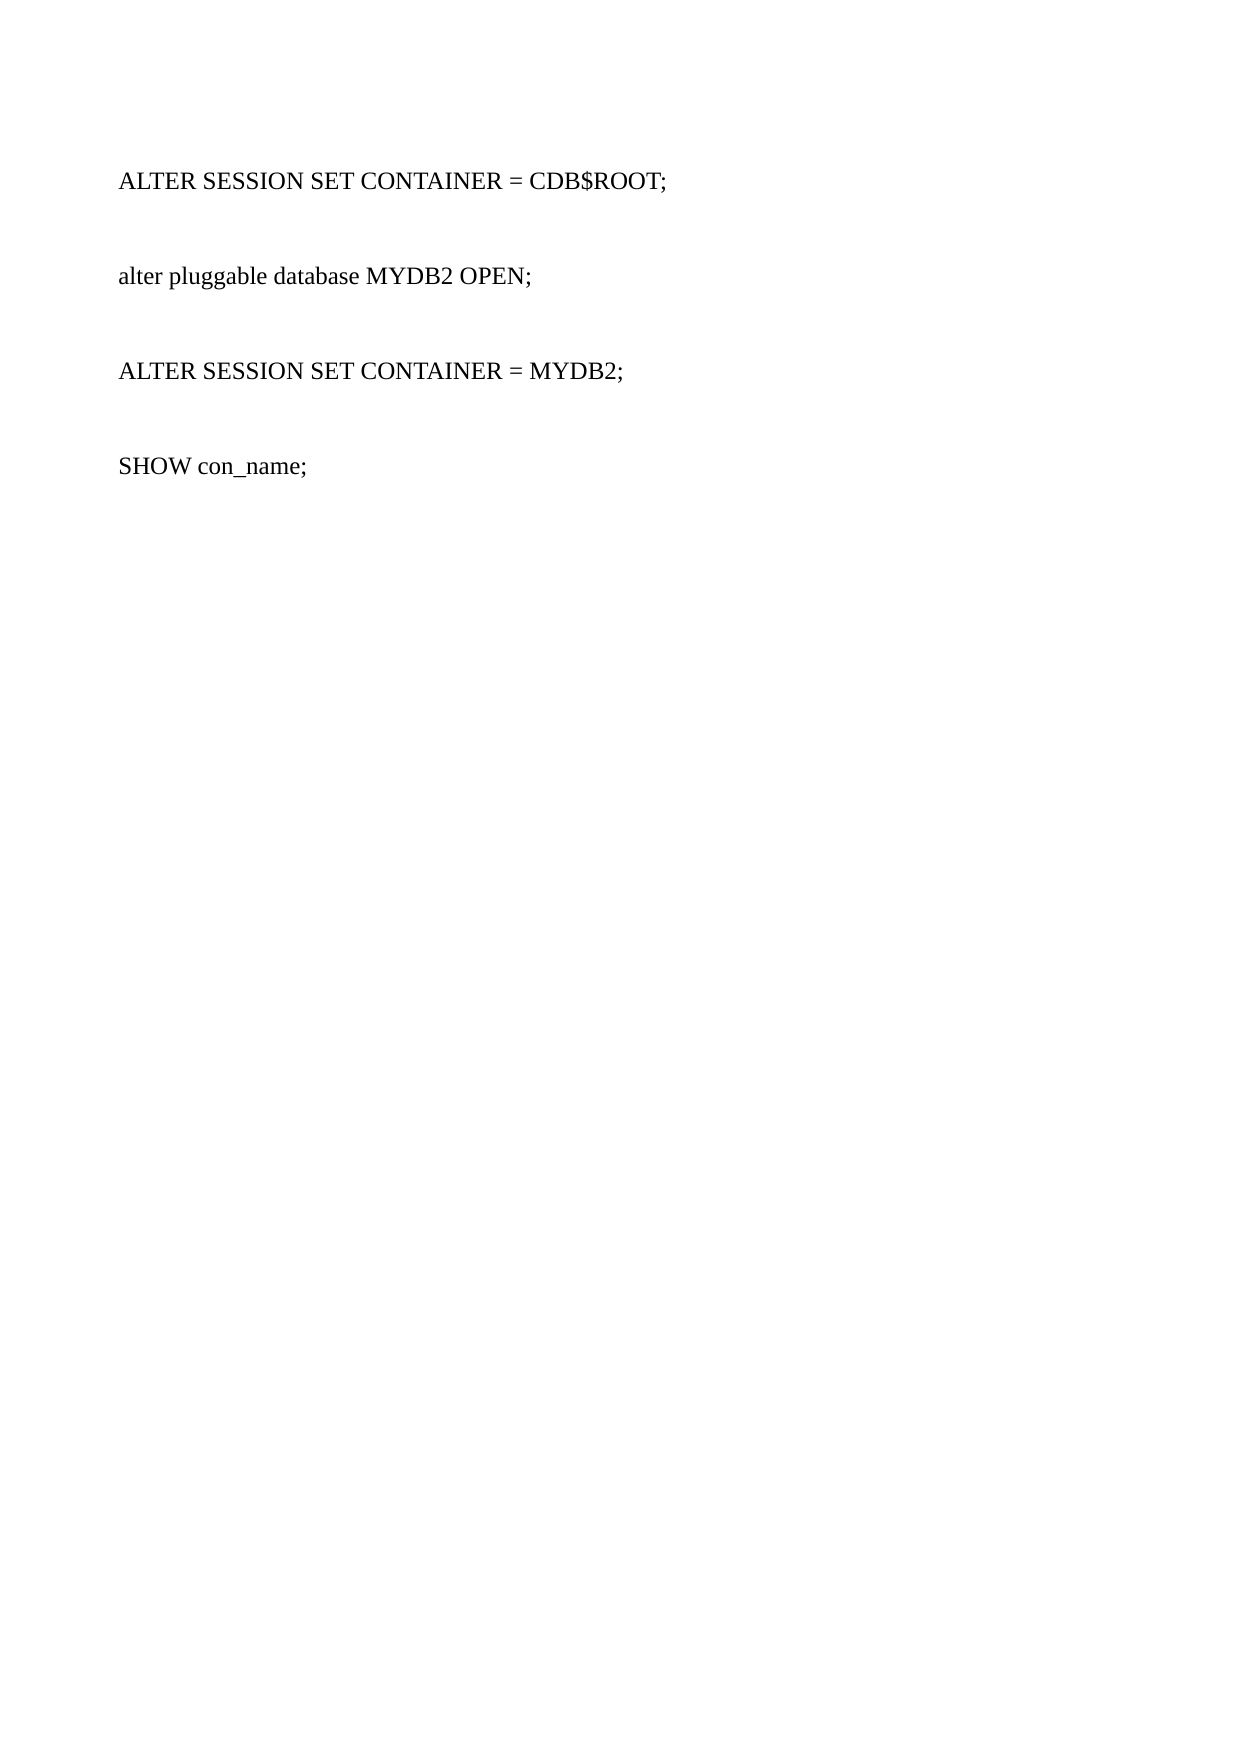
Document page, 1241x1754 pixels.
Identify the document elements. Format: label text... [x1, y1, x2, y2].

text ALTER SESSION SET CONTAINER = CDB$ROOT; [118, 166, 1122, 194]
text alter pluggable database MYDB2 OPEN; [118, 261, 1122, 290]
text SHOW con_name; [118, 451, 1122, 480]
text ALTER SESSION SET CONTAINER = MYDB2; [118, 356, 1122, 385]
